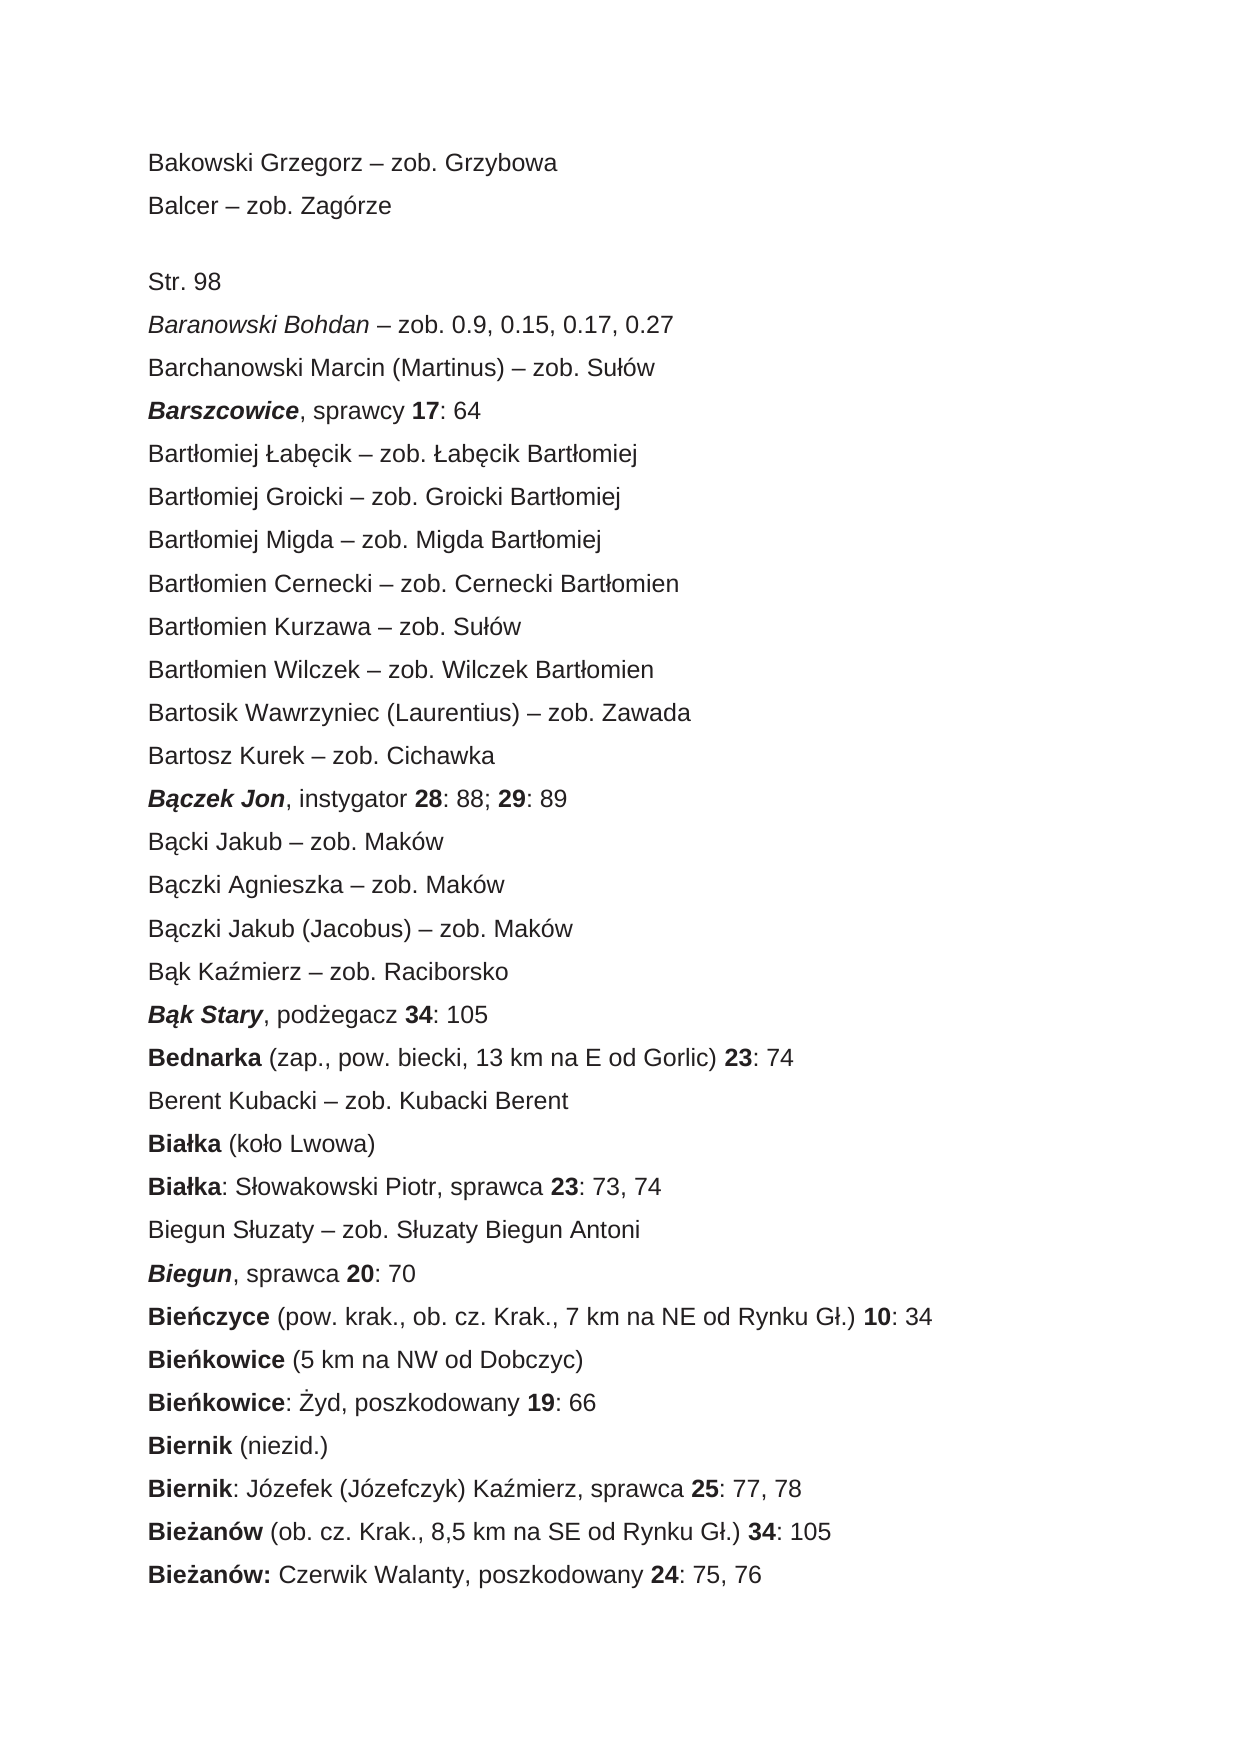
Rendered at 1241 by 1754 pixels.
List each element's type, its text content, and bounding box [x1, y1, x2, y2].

text Białka: Słowakowski Piotr, sprawca 23: 73, 74 [148, 1172, 1093, 1201]
text Baranowski Bohdan – zob. 0.9, 0.15, 0.17, 0.27 [148, 310, 1093, 339]
text Bieżanów (ob. cz. Krak., 8,5 km na SE od Rynku Gł.) 34: 105 [148, 1517, 1093, 1546]
text Bączki Jakub (Jacobus) – zob. Maków [148, 914, 1093, 942]
text Bartłomiej Groicki – zob. Groicki Bartłomiej [148, 482, 1093, 511]
text Bączek Jon, instygator 28: 88; 29: 89 [148, 784, 1093, 813]
text Bieżanów: Czerwik Walanty, poszkodowany 24: 75, 76 [148, 1561, 1093, 1589]
text Biegun, sprawca 20: 70 [148, 1259, 1093, 1287]
text Biernik (niezid.) [148, 1431, 1093, 1460]
text Bąk Kaźmierz – zob. Raciborsko [148, 957, 1093, 986]
text Bartłomien Cernecki – zob. Cernecki Bartłomien [148, 569, 1093, 597]
text Barszcowice, sprawcy 17: 64 [148, 396, 1093, 425]
text Bartłomiej Łabęcik – zob. Łabęcik Bartłomiej [148, 439, 1093, 468]
text Bartosz Kurek – zob. Cichawka [148, 741, 1093, 770]
text Biegun Słuzaty – zob. Słuzaty Biegun Antoni [148, 1216, 1093, 1244]
text Bieńkowice (5 km na NW od Dobczyc) [148, 1345, 1093, 1374]
text Bączki Agnieszka – zob. Maków [148, 871, 1093, 899]
text Bartosik Wawrzyniec (Laurentius) – zob. Zawada [148, 698, 1093, 727]
text Berent Kubacki – zob. Kubacki Berent [148, 1086, 1093, 1115]
text Bartłomien Wilczek – zob. Wilczek Bartłomien [148, 655, 1093, 684]
text Str. 98 [148, 267, 1093, 296]
text Białka (koło Lwowa) [148, 1129, 1093, 1158]
text Bartłomiej Migda – zob. Migda Bartłomiej [148, 526, 1093, 554]
text Bącki Jakub – zob. Maków [148, 827, 1093, 856]
text Bednarka (zap., pow. biecki, 13 km na E od Gorlic) 23: 74 [148, 1043, 1093, 1072]
text Bartłomien Kurzawa – zob. Sułów [148, 612, 1093, 641]
text Bąk Stary, podżegacz 34: 105 [148, 1000, 1093, 1029]
text Barchanowski Marcin (Martinus) – zob. Sułów [148, 353, 1093, 382]
text Bakowski Grzegorz – zob. Grzybowa [148, 148, 1093, 176]
text Bieńczyce (pow. krak., ob. cz. Krak., 7 km na NE od Rynku Gł.) 10: 34 [148, 1302, 1093, 1331]
text Biernik: Józefek (Józefczyk) Kaźmierz, sprawca 25: 77, 78 [148, 1474, 1093, 1503]
text Bieńkowice: Żyd, poszkodowany 19: 66 [148, 1388, 1093, 1417]
text Balcer – zob. Zagórze [148, 191, 1093, 219]
